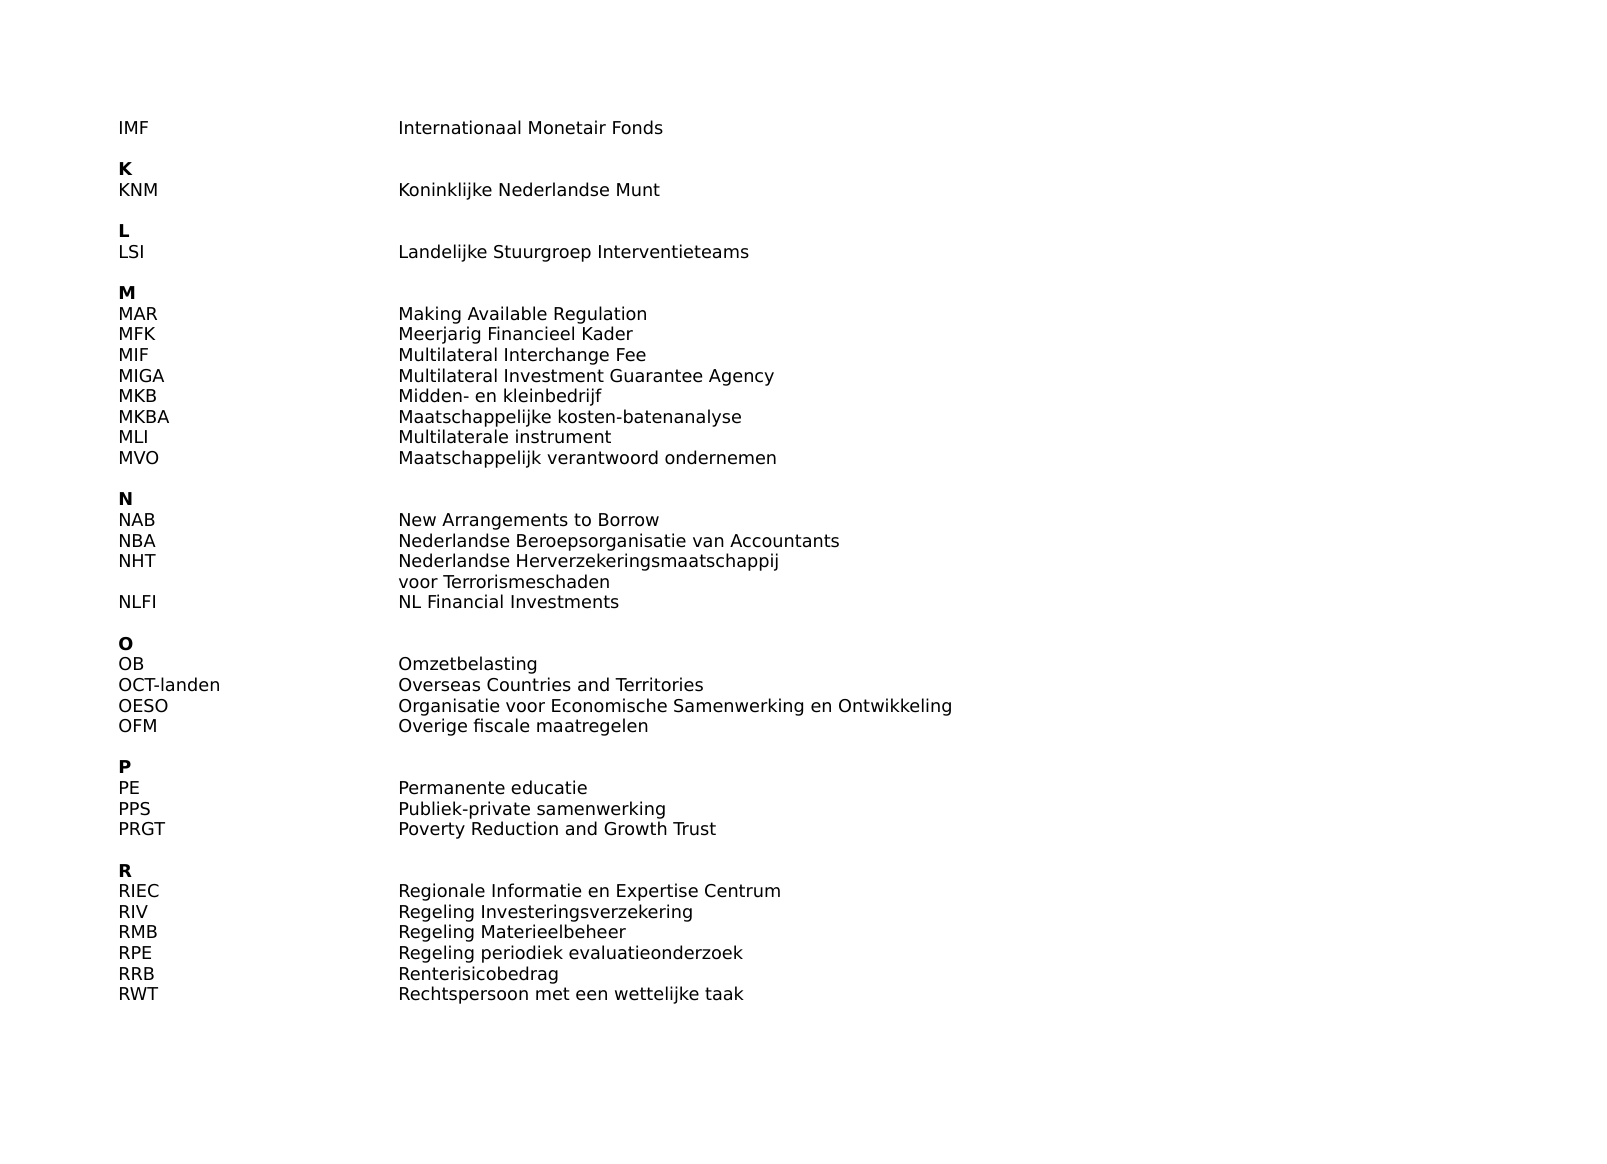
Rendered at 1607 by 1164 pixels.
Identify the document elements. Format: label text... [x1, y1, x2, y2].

table_cell RIV [118, 902, 392, 922]
table_cell [118, 840, 392, 861]
table_cell Poverty Reduction and Growth Trust [392, 819, 1488, 840]
table_cell PRGT [118, 819, 392, 840]
table_cell [392, 737, 1488, 757]
table_cell MLI [118, 428, 392, 448]
table_cell Internationaal Monetair Fonds [392, 118, 1488, 139]
table_cell Nederlandse Beroepsorganisatie van Accountants [392, 531, 1488, 551]
table_cell MVO [118, 448, 392, 469]
table_cell MFK [118, 324, 392, 345]
table_cell MIF [118, 345, 392, 366]
table_cell Maatschappelijke kosten-batenanalyse [392, 407, 1488, 427]
table_cell N [118, 489, 392, 510]
table_cell [392, 283, 1488, 304]
table_cell RWT [118, 984, 392, 1005]
table_cell RMB [118, 923, 392, 943]
table_cell Regeling Materieelbeheer [392, 923, 1488, 943]
table_cell L [118, 221, 392, 242]
table_cell [118, 737, 392, 757]
table_cell Rechtspersoon met een wettelijke taak [392, 984, 1488, 1005]
table_cell OCT-landen [118, 675, 392, 696]
table_cell Nederlandse Herverzekeringsmaatschappij voor Terrorismeschaden [392, 551, 1488, 592]
table_cell [392, 634, 1488, 654]
table_cell MKBA [118, 407, 392, 427]
table_cell K [118, 159, 392, 180]
table_cell M [118, 283, 392, 304]
table_cell Maatschappelijk verantwoord ondernemen [392, 448, 1488, 469]
table_cell NL Financial Investments [392, 593, 1488, 613]
table_cell Regeling Investeringsverzekering [392, 902, 1488, 922]
table_cell Regionale Informatie en Expertise Centrum [392, 881, 1488, 902]
table_cell Multilaterale instrument [392, 428, 1488, 448]
table_cell New Arrangements to Borrow [392, 510, 1488, 531]
table_cell Publiek-private samenwerking [392, 799, 1488, 819]
table_cell NHT [118, 551, 392, 592]
table_cell PE [118, 778, 392, 799]
table_cell [392, 840, 1488, 861]
table_cell [392, 489, 1488, 510]
table_cell LSI [118, 242, 392, 262]
table_cell OB [118, 654, 392, 675]
table_cell P [118, 758, 392, 778]
table_cell Overseas Countries and Territories [392, 675, 1488, 696]
table_cell [392, 613, 1488, 634]
table_cell R [118, 861, 392, 881]
table_cell KNM [118, 180, 392, 201]
table_cell [392, 758, 1488, 778]
table_cell Multilateral Investment Guarantee Agency [392, 366, 1488, 386]
table_cell Meerjarig Financieel Kader [392, 324, 1488, 345]
table_cell [392, 139, 1488, 159]
table_cell [392, 861, 1488, 881]
table_cell Organisatie voor Economische Samenwerking en Ontwikkeling [392, 696, 1488, 716]
table_cell [392, 159, 1488, 180]
table_cell [392, 469, 1488, 489]
table_cell Regeling periodiek evaluatieonderzoek [392, 943, 1488, 964]
table_cell Koninklijke Nederlandse Munt [392, 180, 1488, 201]
table_cell PPS [118, 799, 392, 819]
table_cell [392, 263, 1488, 283]
table_cell Multilateral Interchange Fee [392, 345, 1488, 366]
table_cell [118, 1005, 392, 1026]
table_cell Omzetbelasting [392, 654, 1488, 675]
table_cell [118, 139, 392, 159]
table_cell [118, 613, 392, 634]
table_cell NBA [118, 531, 392, 551]
table_cell NLFI [118, 593, 392, 613]
table_cell Overige fiscale maatregelen [392, 716, 1488, 737]
table_cell RRB [118, 964, 392, 984]
table_cell [392, 221, 1488, 242]
table_cell [118, 201, 392, 221]
table_cell Permanente educatie [392, 778, 1488, 799]
table_cell [392, 201, 1488, 221]
table_cell NAB [118, 510, 392, 531]
table_cell [118, 263, 392, 283]
table_cell [118, 469, 392, 489]
table_cell Making Available Regulation [392, 304, 1488, 324]
table_cell Midden- en kleinbedrijf [392, 386, 1488, 407]
table_cell Renterisicobedrag [392, 964, 1488, 984]
table_cell O [118, 634, 392, 654]
table_cell [392, 1005, 1488, 1026]
table_cell OESO [118, 696, 392, 716]
table_cell RIEC [118, 881, 392, 902]
table_cell Landelijke Stuurgroep Interventieteams [392, 242, 1488, 262]
table_cell RPE [118, 943, 392, 964]
table_cell MAR [118, 304, 392, 324]
table_cell MIGA [118, 366, 392, 386]
table_cell OFM [118, 716, 392, 737]
table_cell MKB [118, 386, 392, 407]
table_cell IMF [118, 118, 392, 139]
